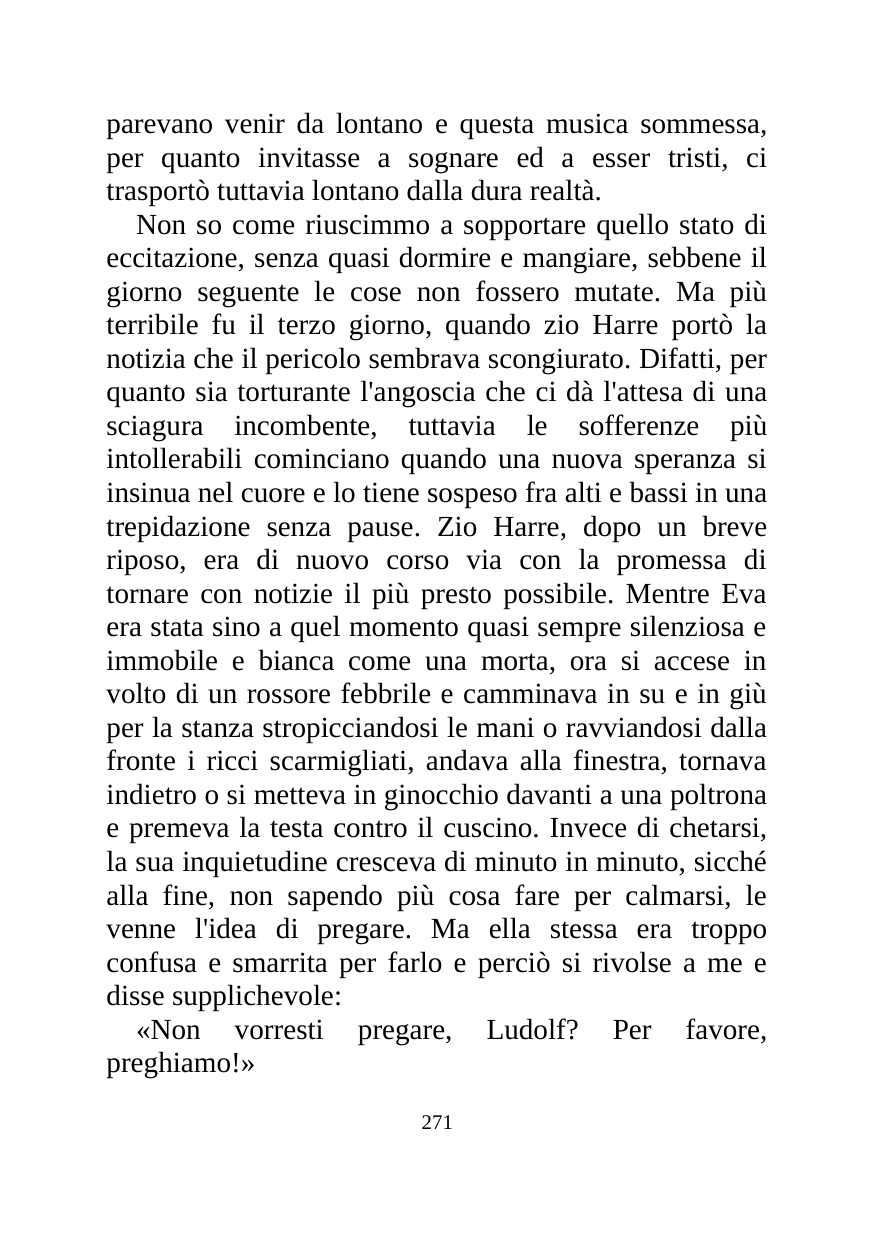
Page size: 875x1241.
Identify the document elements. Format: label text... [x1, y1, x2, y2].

text parevano venir da lontano e questa musica sommessa, per quanto invitasse a sognare ed a esser tristi, ci trasportò tuttavia lontano dalla dura realtà. [106, 106, 768, 207]
text «Non vorresti pregare, Ludolf? Per favore, preghiamo!» [106, 1012, 768, 1079]
text Non so come riuscimmo a sopportare quello stato di eccitazione, senza quasi dormire e mangiare, sebbene il giorno seguente le cose non fossero mutate. Ma più terribile fu il terzo giorno, quando zio Harre portò la notizia che il pericolo sembrava scongiurato. Difatti, per quanto sia torturante l'angoscia che ci dà l'attesa di una sciagura incombente, tuttavia le sofferenze più intollerabili cominciano quando una nuova speranza si insinua nel cuore e lo tiene sospeso fra alti e bassi in una trepidazione senza pause. Zio Harre, dopo un breve riposo, era di nuovo corso via con la promessa di tornare con notizie il più presto possibile. Mentre Eva era stata sino a quel momento quasi sempre silenziosa e immobile e bianca come una morta, ora si accese in volto di un rossore febbrile e camminava in su e in giù per la stanza stropicciandosi le mani o ravviandosi dalla fronte i ricci scarmigliati, andava alla finestra, tornava indietro o si metteva in ginocchio davanti a una poltrona e premeva la testa contro il cuscino. Invece di chetarsi, la sua inquietudine cresceva di minuto in minuto, sicché alla fine, non sapendo più cosa fare per calmarsi, le venne l'idea di pregare. Ma ella stessa era troppo confusa e smarrita per farlo e perciò si rivolse a me e disse supplichevole: [106, 207, 768, 1012]
